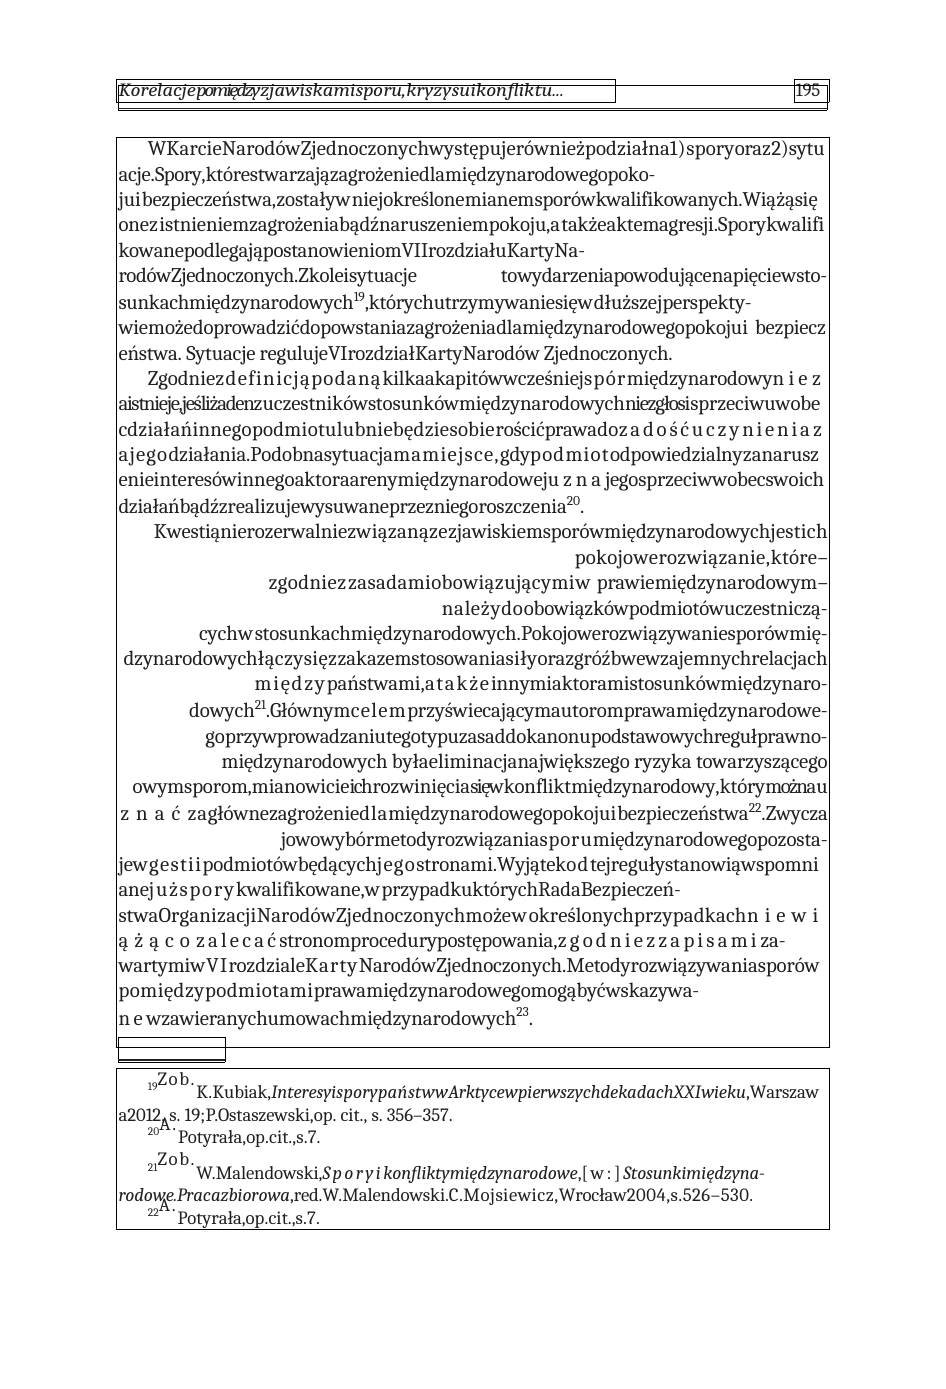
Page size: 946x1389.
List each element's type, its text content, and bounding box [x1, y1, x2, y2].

text 20A.Potyrała,op.cit.,s.7. [148, 1126, 829, 1148]
text Zgodniezdefinicjąpodanąkilkaakapitówwcześniejspórmiędzynarodowyniezaistnieje,jeśliżadenzuczestnikówstosunkówmiędzynarodowychniezgłosisprzeciwuwobecdziałańinnegopodmiotulubniebędziesobierościćprawadozadośćuczynieniazajegodziałania.Podobnasytuacjamamiejsce,gdypodmiotodpowiedzialnyzanaruszenieinteresówinnegoaktoraarenymiędzynarodowejuznajegosprzeciwwobecswoichdziałańbądźzrealizujewysuwaneprzezniegoroszczenia20. [118, 367, 827, 519]
text 19Zob.K.Kubiak,InteresyisporypaństwwArktycewpierwszychdekadachXXIwieku,Warszawa2012, s. 19;P.Ostaszewski,op. cit., s. 356–357. [118, 1069, 827, 1126]
text Kwestiąnierozerwalniezwiązanązezjawiskiemsporówmiędzynarodowychjestichpokojowerozwiązanie,które–zgodniezzasadamiobowiązującymiwprawiemiędzynarodowym–należydoobowiązkówpodmiotówuczestniczą-cychwstosunkachmiędzynarodowych.Pokojowerozwiązywaniesporówmię-dzynarodowychłączysięzzakazemstosowaniasiłyorazgróźbwewzajemnychrelacjachmiędzypaństwami,atakżeinnymiaktoramistosunkówmiędzynaro-dowych21.Głównymcelemprzyświecającymautoromprawamiędzynarodowe-goprzywprowadzaniutegotypuzasaddokanonupodstawowychregułprawno-międzynarodowych byłaeliminacjanajwiększego ryzyka towarzyszącego owymsporom,mianowicieichrozwinięciasięwkonfliktmiędzynarodowy,którymożnauznaćzagłównezagrożeniedlamiędzynarodowegopokojuibezpieczeństwa22.Zwyczajowowybórmetodyrozwiązaniasporumiędzynarodowegopozosta- [118, 520, 827, 851]
text Korelacjepomiędzyzjawiskamisporu,kryzysuikonfliktu... [119, 86, 615, 101]
text jewgestiipodmiotówbędącychjegostronami.Wyjątekodtejregułystanowiąwspomnianejużsporykwalifikowane,wprzypadkuktórychRadaBezpieczeń-stwaOrganizacjiNarodówZjednoczonychmożewokreślonychprzypadkachniewiążącozalecaćstronomprocedurypostępowania,zgodniezzapisamiza-wartymiwVIrozdzialeKartyNarodówZjednoczonych.Metodyrozwiązywaniasporówpomiędzypodmiotamiprawamiędzynarodowegomogąbyćwskazywa-newzawieranychumowachmiędzynarodowych23. [118, 853, 827, 1030]
text 195 [796, 80, 829, 101]
text WKarcieNarodówZjednoczonychwystępujerównieżpodziałna1)sporyoraz2)sytuacje.Spory,którestwarzajązagrożeniedlamiędzynarodowegopoko-juibezpieczeństwa,zostaływniejokreślonemianemsporówkwalifikowanych.Wiążąsięonezistnieniemzagrożeniabądźnaruszeniempokoju,atakżeaktemagresji.SporykwalifikowanepodlegająpostanowieniomVIIrozdziałuKartyNa-rodówZjednoczonych.Zkoleisytuacje towydarzeniapowodującenapięciewsto-sunkachmiędzynarodowych19,którychutrzymywaniesięwdłuższejperspekty-wiemożedoprowadzićdopowstaniazagrożeniadlamiędzynarodowegopokojuibezpieczeństwa. Sytuacje regulujeVIrozdziałKartyNarodów Zjednoczonych. [118, 138, 827, 365]
text [118, 80, 615, 85]
text 22A.Potyrała,op.cit.,s.7. [148, 1207, 829, 1229]
text 21Zob.W.Malendowski,Sporyikonfliktymiędzynarodowe,[w:]Stosunkimiędzyna-rodowe.Pracazbiorowa,red.W.Malendowski.C.Mojsiewicz,Wrocław2004,s.526–530. [118, 1149, 827, 1206]
